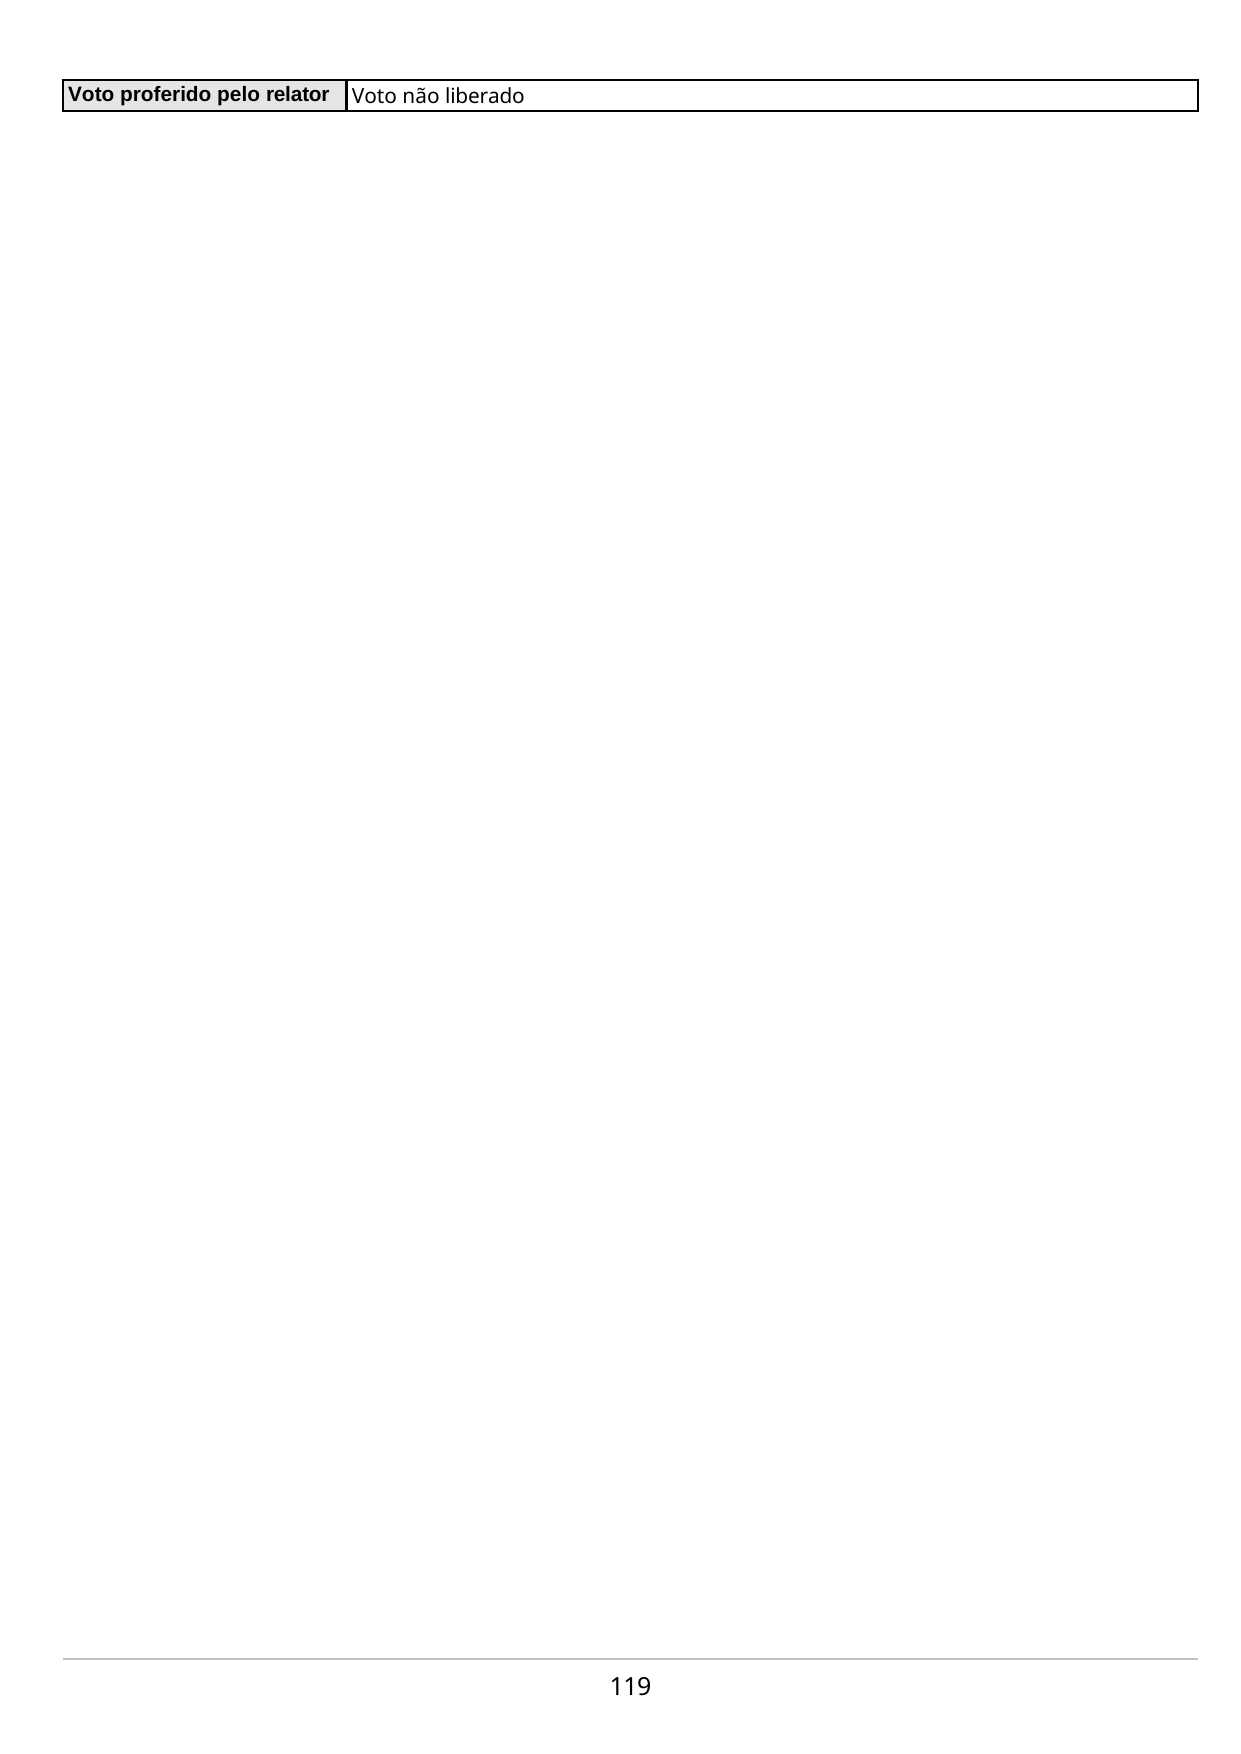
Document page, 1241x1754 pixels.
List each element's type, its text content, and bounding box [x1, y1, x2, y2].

table_cell Voto não liberado [348, 81, 1197, 110]
table_cell Voto proferido pelo relator [64, 81, 345, 110]
